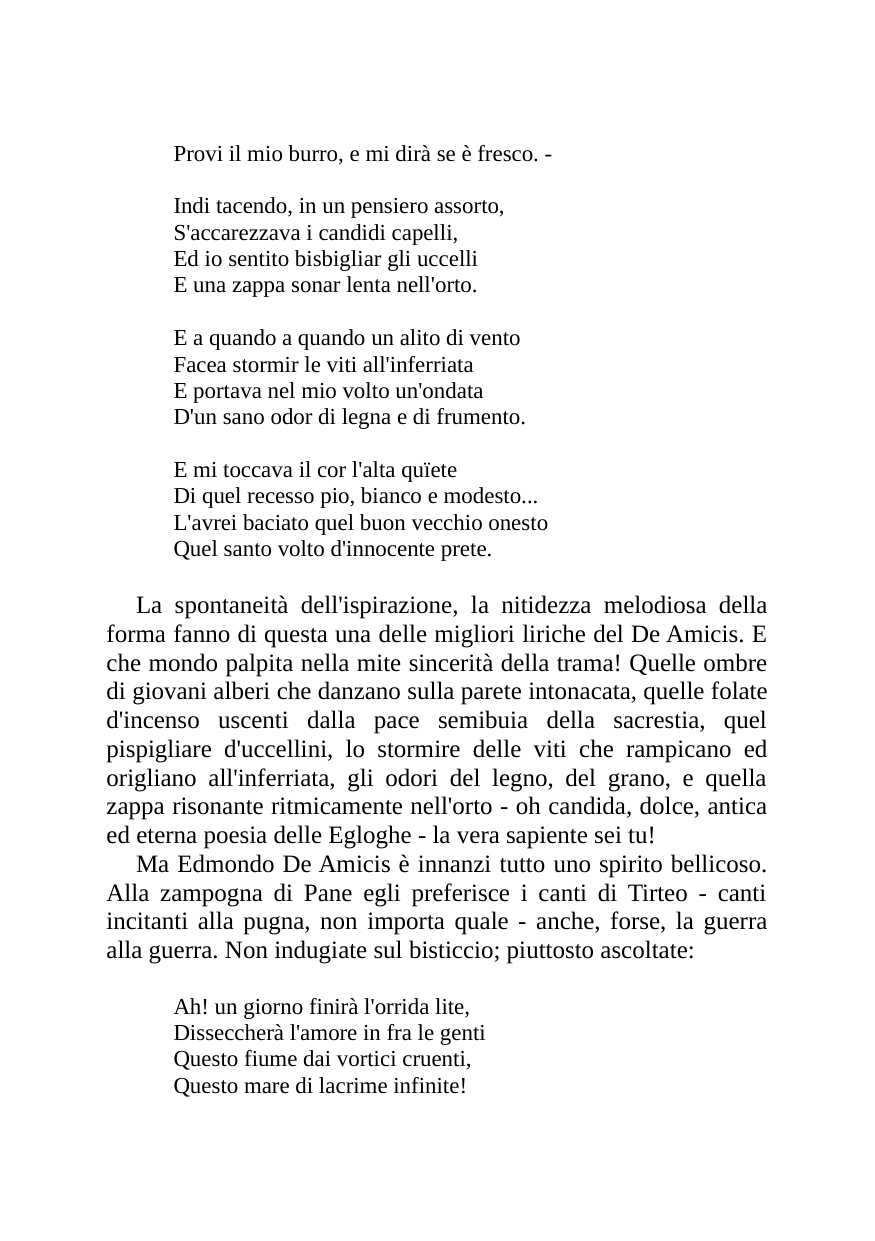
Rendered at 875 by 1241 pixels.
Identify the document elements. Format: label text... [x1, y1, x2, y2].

text Facea stormir le viti all'inferriata [144, 351, 768, 377]
text D'un sano odor di legna e di frumento. [144, 403, 768, 430]
text Indi tacendo, in un pensiero assorto, [144, 192, 768, 219]
text Di quel recesso pio, bianco e modesto... [144, 482, 768, 509]
text E una zappa sonar lenta nell'orto. [144, 272, 768, 298]
text Questo mare di lacrime infinite! [144, 1072, 768, 1098]
text E mi toccava il cor l'alta quïete [144, 456, 768, 482]
text Questo fiume dai vortici cruenti, [144, 1045, 768, 1072]
text E portava nel mio volto un'ondata [144, 377, 768, 403]
text Provi il mio burro, e mi dirà se è fresco. - [144, 140, 768, 166]
text S'accarezzava i candidi capelli, [144, 219, 768, 245]
text E a quando a quando un alito di vento [144, 324, 768, 351]
text Ah! un giorno finirà l'orrida lite, [144, 993, 768, 1019]
text Ma Edmondo De Amicis è innanzi tutto uno spirito bellicoso. Alla zampogna di Pane egli preferisce i canti di Tirteo - canti incitanti alla pugna, non importa quale - anche, forse, la guerra alla guerra. Non indugiate sul bisticcio; piuttosto ascoltate: [106, 849, 768, 964]
text Quel santo volto d'innocente prete. [144, 535, 768, 561]
text L'avrei baciato quel buon vecchio onesto [144, 509, 768, 535]
text La spontaneità dell'ispirazione, la nitidezza melodiosa della forma fanno di questa una delle migliori liriche del De Amicis. E che mondo palpita nella mite sincerità della trama! Quelle ombre di giovani alberi che danzano sulla parete intonacata, quelle folate d'incenso uscenti dalla pace semibuia della sacrestia, quel pispigliare d'uccellini, lo stormire delle viti che rampicano ed origliano all'inferriata, gli odori del legno, del grano, e quella zappa risonante ritmicamente nell'orto - oh candida, dolce, antica ed eterna poesia delle Egloghe - la vera sapiente sei tu! [106, 590, 768, 849]
text Disseccherà l'amore in fra le genti [144, 1019, 768, 1045]
text Ed io sentito bisbigliar gli uccelli [144, 245, 768, 272]
